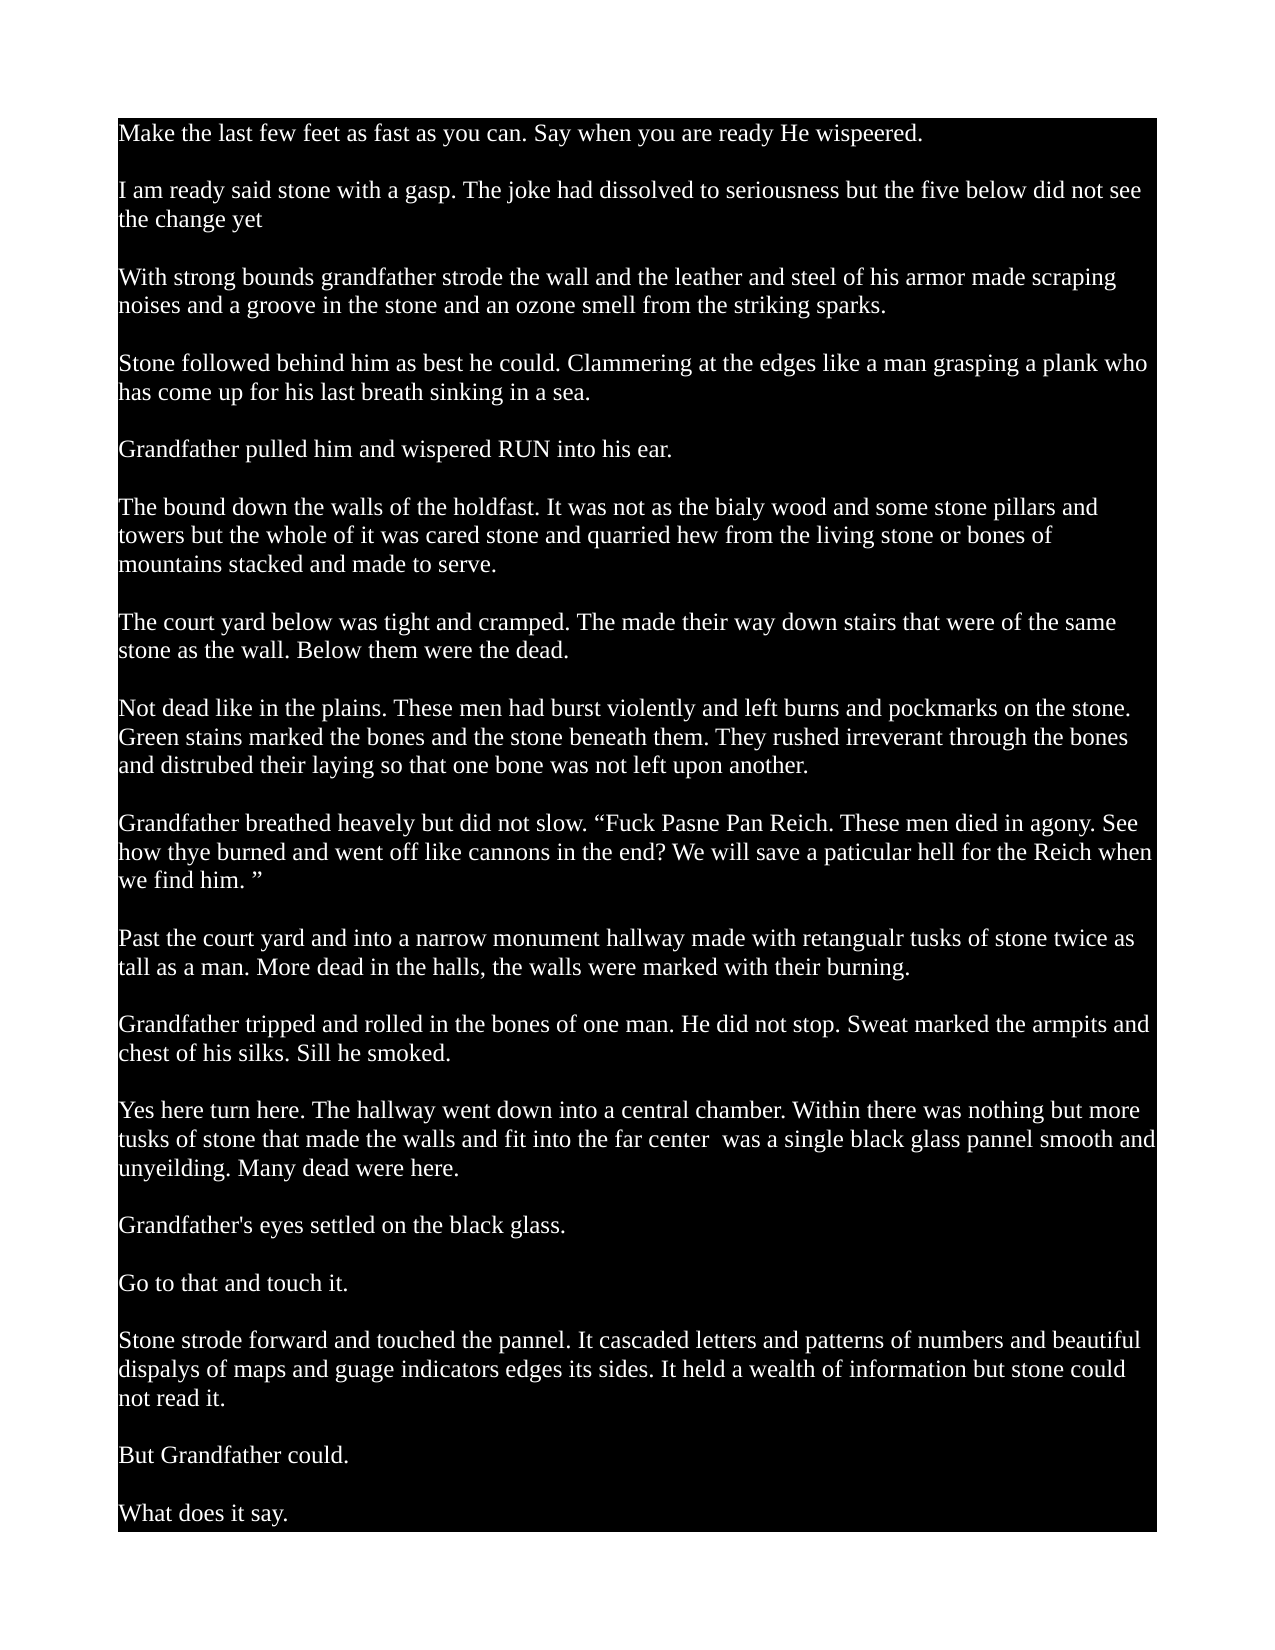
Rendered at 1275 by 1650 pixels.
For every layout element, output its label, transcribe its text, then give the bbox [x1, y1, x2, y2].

text Grandfather's eyes settled on the black glass. Go to that and touch it. Stone strode forward and touched the pannel. It cascaded letters and patterns of numbers and beautiful dispalys of maps and guage indicators edges its sides. It held a wealth of information but stone could not read it. [118, 1211, 1157, 1412]
text But Grandfather could. [118, 1441, 1157, 1469]
text What does it say. [118, 1498, 1157, 1527]
text Grandfather pulled him and wispered RUN into his ear. The bound down the walls of the holdfast. It was not as the bialy wood and some stone pillars and towers but the whole of it was cared stone and quarried hew from the living stone or bones of mountains stacked and made to serve. The court yard below was tight and cramped. The made their way down stairs that were of the same stone as the wall. Below them were the dead. Not dead like in the plains. These men had burst violently and left burns and pockmarks on the stone. Green stains marked the bones and the stone beneath them. They rushed irreverant through the bones and distrubed their laying so that one bone was not left upon another. [118, 434, 1157, 779]
text With strong bounds grandfather strode the wall and the leather and steel of his armor made scraping noises and a groove in the stone and an ozone smell from the striking sparks. Stone followed behind him as best he could. Clammering at the edges like a man grasping a plank who has come up for his last breath sinking in a sea. [118, 262, 1157, 406]
text Grandfather breathed heavely but did not slow. “Fuck Pasne Pan Reich. These men died in agony. See how thye burned and went off like cannons in the end? We will save a paticular hell for the Reich when we find him. ” Past the court yard and into a narrow monument hallway made with retangualr tusks of stone twice as tall as a man. More dead in the halls, the walls were marked with their burning. Grandfather tripped and rolled in the bones of one man. He did not stop. Sweat marked the armpits and chest of his silks. Sill he smoked. [118, 808, 1157, 1067]
text Yes here turn here. The hallway went down into a central chamber. Within there was nothing but more tusks of stone that made the walls and fit into the far center was a single black glass pannel smooth and unyeilding. Many dead were here. [118, 1096, 1157, 1182]
text Make the last few feet as fast as you can. Say when you are ready He wispeered. I am ready said stone with a gasp. The joke had dissolved to seriousness but the five below did not see the change yet [118, 118, 1157, 233]
